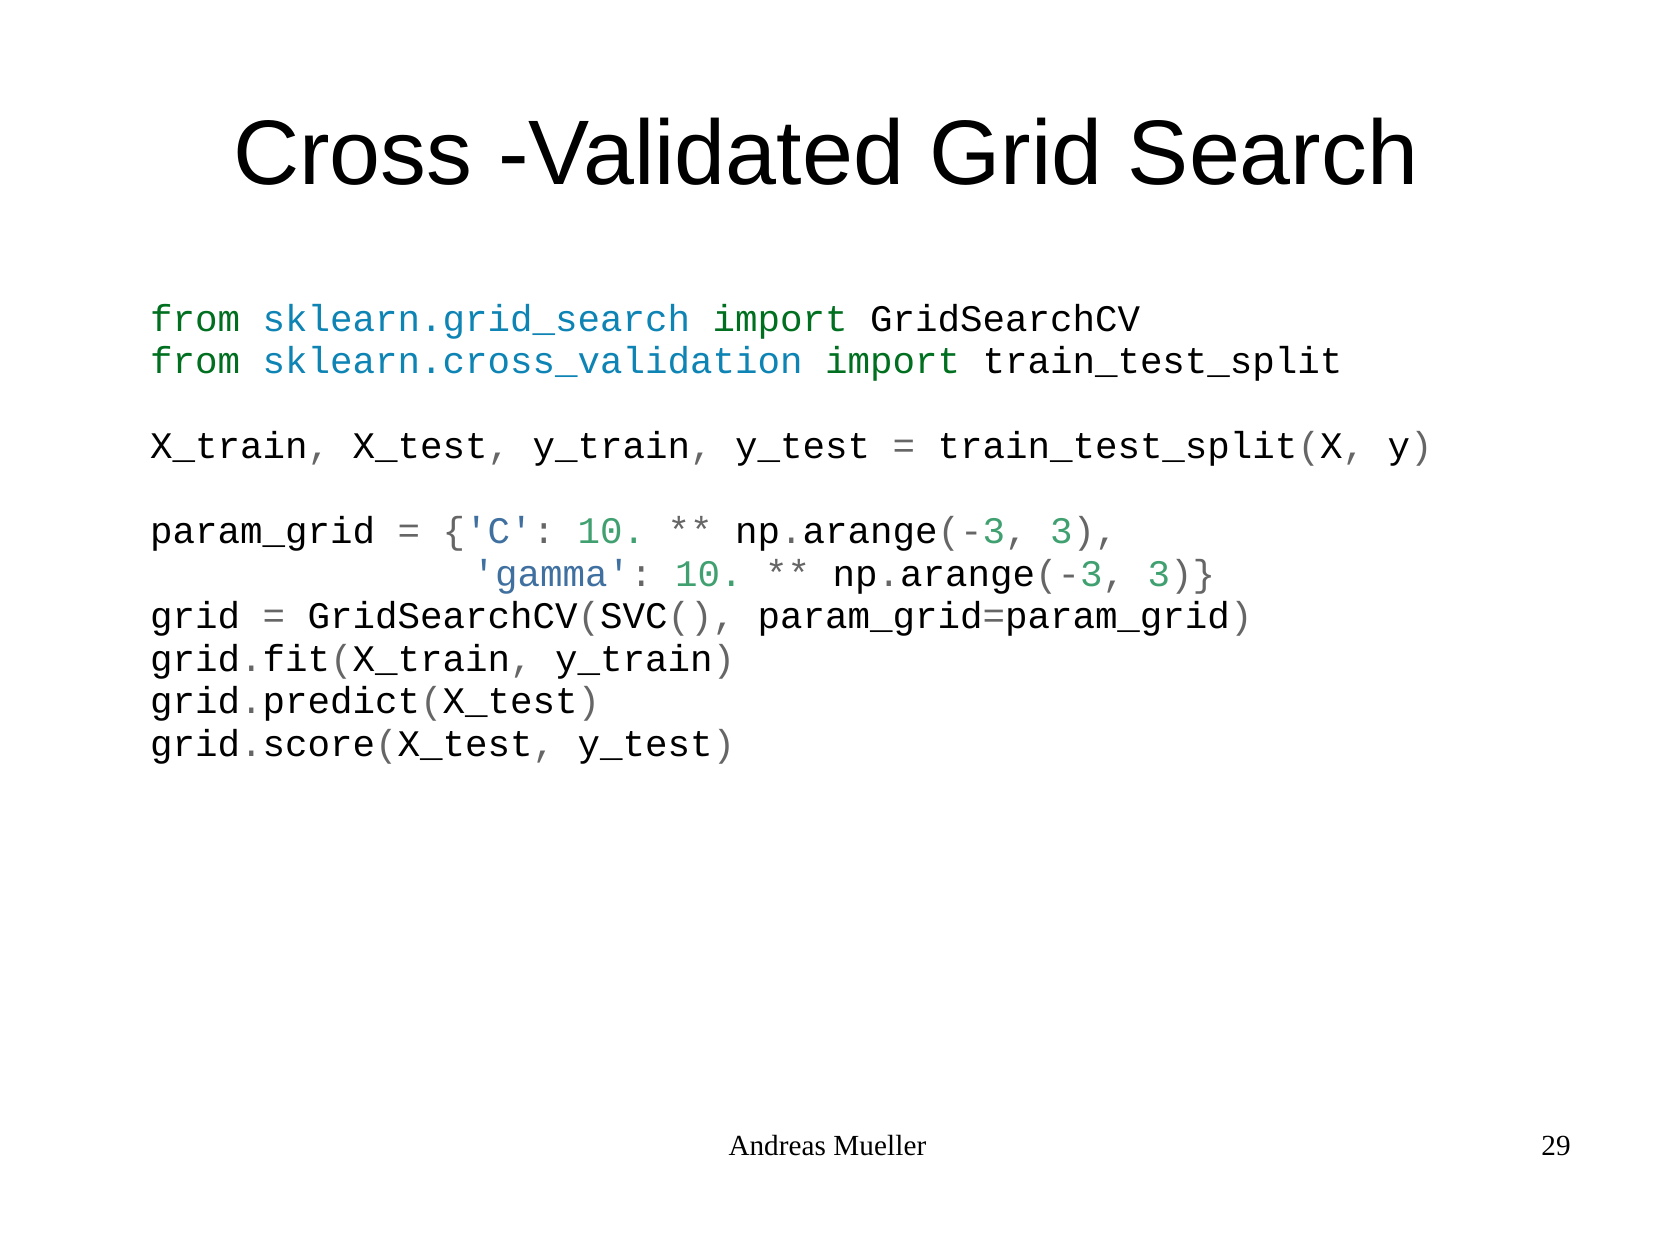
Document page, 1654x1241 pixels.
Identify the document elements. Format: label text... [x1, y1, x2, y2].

text_box from sklearn.grid_search import GridSearchCV from sklearn.cross_validation import train_test_split X_train, X_test, y_train, y_test = train_test_split(X, y) param_grid = {'C': 10. ** np.arange(-3, 3), 'gamma': 10. ** np.arange(-3, 3)} grid = GridSearchCV(SVC(), param_grid=param_grid) grid.fit(X_train, y_train) grid.predict(X_test) grid.score(X_test, y_test) [150, 300, 1486, 771]
title Cross -Validated Grid Search [82, 49, 1571, 257]
